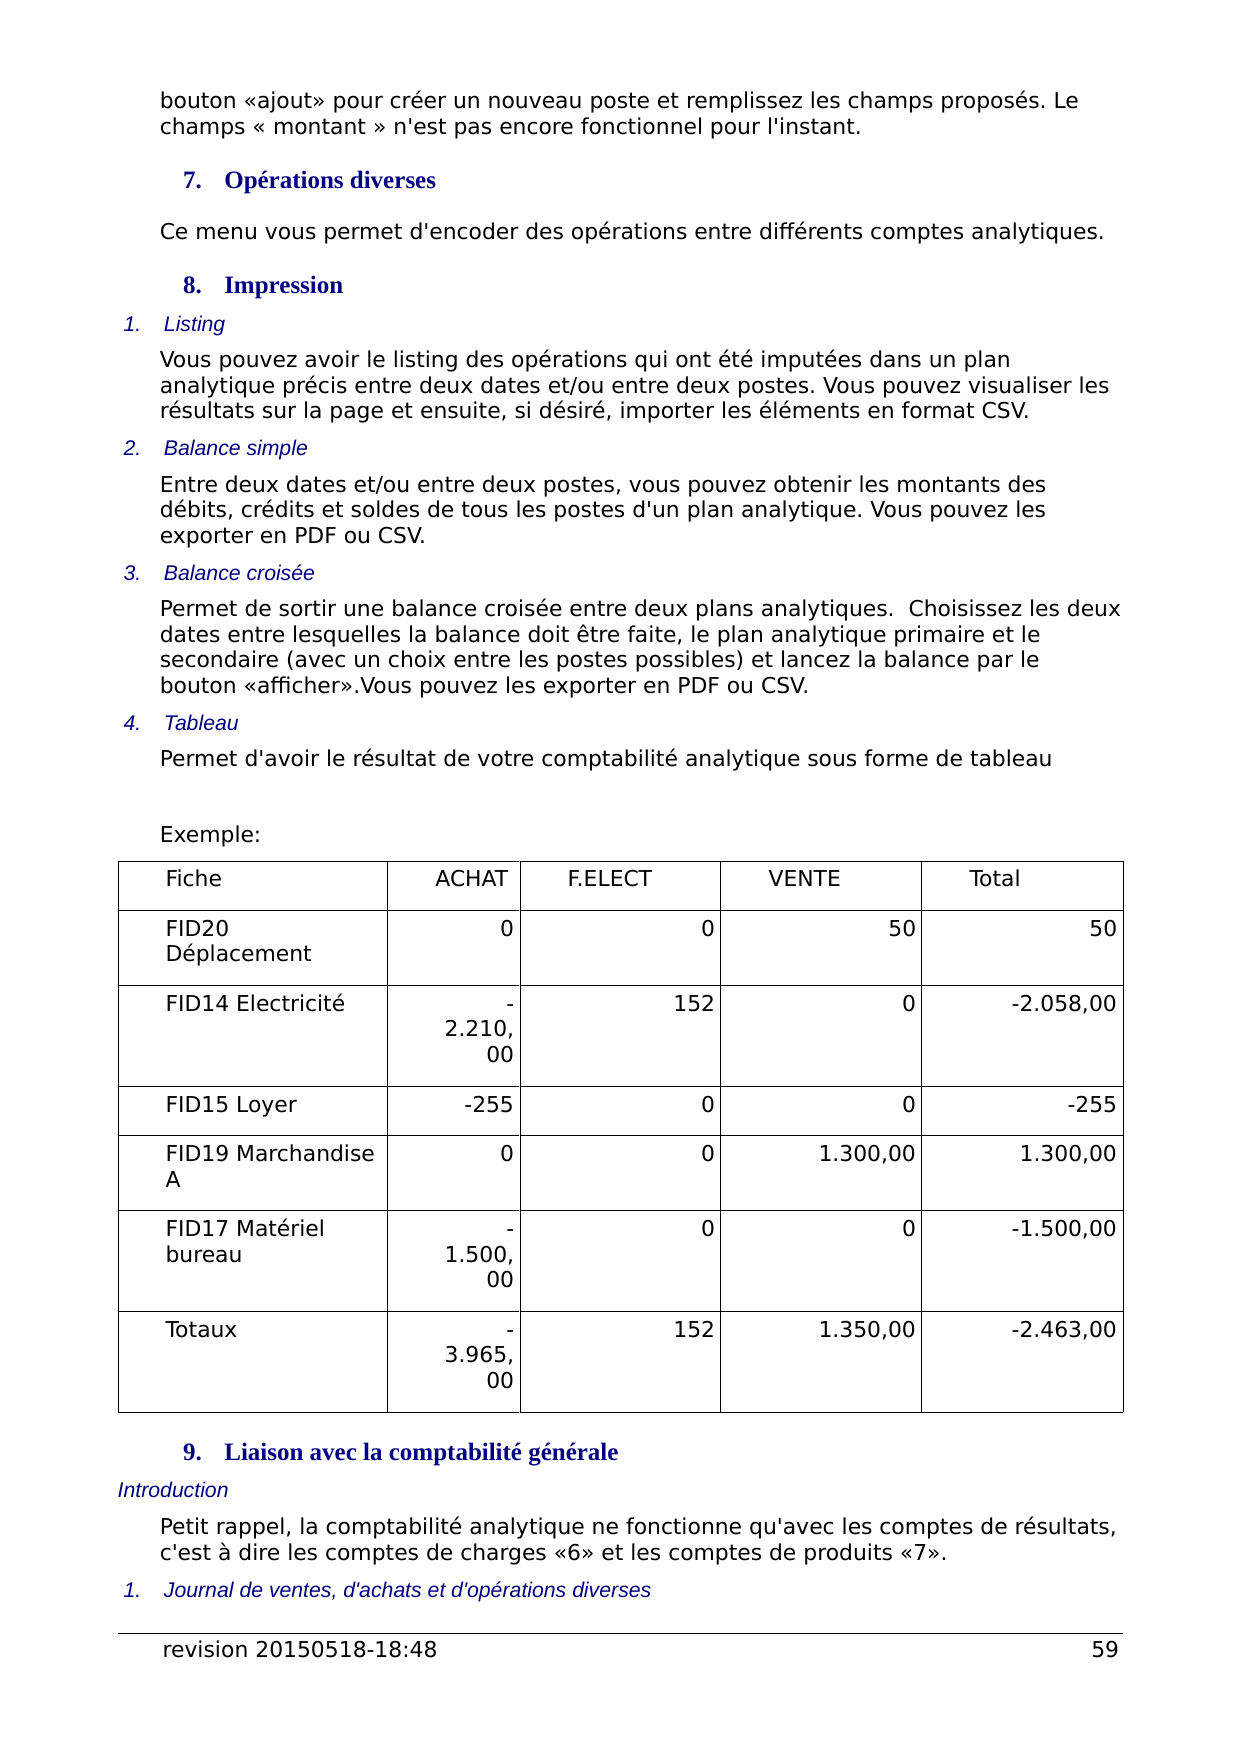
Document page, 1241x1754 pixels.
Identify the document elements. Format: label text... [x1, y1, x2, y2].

table_cell FID15 Loyer [119, 1087, 387, 1135]
table_cell -2.058,00 [922, 986, 1123, 1086]
table_cell 1.300,00 [922, 1136, 1123, 1210]
text Entre deux dates et/ou entre deux postes, vous pouvez obtenir les montants des débits, crédits et soldes de tous les postes d'un plan analytique. Vous pouvez les exporter en PDF ou CSV. [159, 472, 1123, 548]
subtitle Liaison avec la comptabilité générale [177, 1437, 1123, 1466]
subtitle Introduction [117, 1478, 1123, 1502]
table_cell FID20 Déplacement [119, 911, 387, 985]
text Vous pouvez avoir le listing des opérations qui ont été imputées dans un plan analytique précis entre deux dates et/ou entre deux postes. Vous pouvez visualiser les résultats sur la page et ensuite, si désiré, importer les éléments en format CSV. [159, 347, 1123, 424]
table_cell 0 [721, 986, 921, 1086]
text Permet de sortir une balance croisée entre deux plans analytiques. Choisissez les deux dates entre lesquelles la balance doit être faite, le plan analytique primaire et le secondaire (avec un choix entre les postes possibles) et lancez la balance par le bouton «afficher».Vous pouvez les exporter en PDF ou CSV. [159, 596, 1123, 698]
table_cell 0 [521, 1136, 720, 1210]
table_cell -2.210,00 [388, 986, 519, 1086]
table_cell 0 [721, 1087, 921, 1135]
subtitle Opérations diverses [177, 165, 1123, 194]
text bouton «ajout» pour créer un nouveau poste et remplissez les champs proposés. Le champs « montant » n'est pas encore fonctionnel pour l'instant. [159, 88, 1123, 139]
table_cell -1.500,00 [922, 1211, 1123, 1311]
subtitle Tableau [117, 710, 1123, 735]
table_cell -255 [388, 1087, 519, 1135]
table_cell 152 [521, 986, 720, 1086]
table_cell -1.500,00 [388, 1211, 519, 1311]
subtitle Balance croisée [117, 560, 1123, 584]
table_header Fiche [119, 862, 387, 910]
text Petit rappel, la comptabilité analytique ne fonctionne qu'avec les comptes de résultats, c'est à dire les comptes de charges «6» et les comptes de produits «7». [159, 1514, 1123, 1565]
subtitle Impression [177, 270, 1123, 299]
text Exemple: [159, 822, 1123, 848]
text Ce menu vous permet d'encoder des opérations entre différents comptes analytiques. [159, 219, 1123, 245]
table_header F.ELECT [521, 862, 720, 910]
subtitle Balance simple [117, 436, 1123, 460]
subtitle Journal de ventes, d'achats et d'opérations diverses [117, 1577, 1123, 1601]
table_cell 0 [521, 1211, 720, 1311]
table_cell FID19 Marchandise A [119, 1136, 387, 1210]
table_cell 0 [388, 911, 519, 985]
table_cell 152 [521, 1312, 720, 1412]
table_cell Totaux [119, 1312, 387, 1412]
table_cell 1.350,00 [721, 1312, 921, 1412]
table_header ACHAT [388, 862, 519, 910]
table_cell -2.463,00 [922, 1312, 1123, 1412]
text Permet d'avoir le résultat de votre comptabilité analytique sous forme de tableau [159, 746, 1123, 772]
table_cell 0 [721, 1211, 921, 1311]
table_cell FID14 Electricité [119, 986, 387, 1086]
table_cell 50 [922, 911, 1123, 985]
table_cell 0 [521, 911, 720, 985]
table_cell FID17 Matériel bureau [119, 1211, 387, 1311]
table_header VENTE [721, 862, 921, 910]
table_cell 1.300,00 [721, 1136, 921, 1210]
subtitle Listing [117, 311, 1123, 335]
table_cell 0 [521, 1087, 720, 1135]
table_cell 50 [721, 911, 921, 985]
table_cell -255 [922, 1087, 1123, 1135]
table_cell -3.965,00 [388, 1312, 519, 1412]
table_cell 0 [388, 1136, 519, 1210]
table_header Total [922, 862, 1123, 910]
